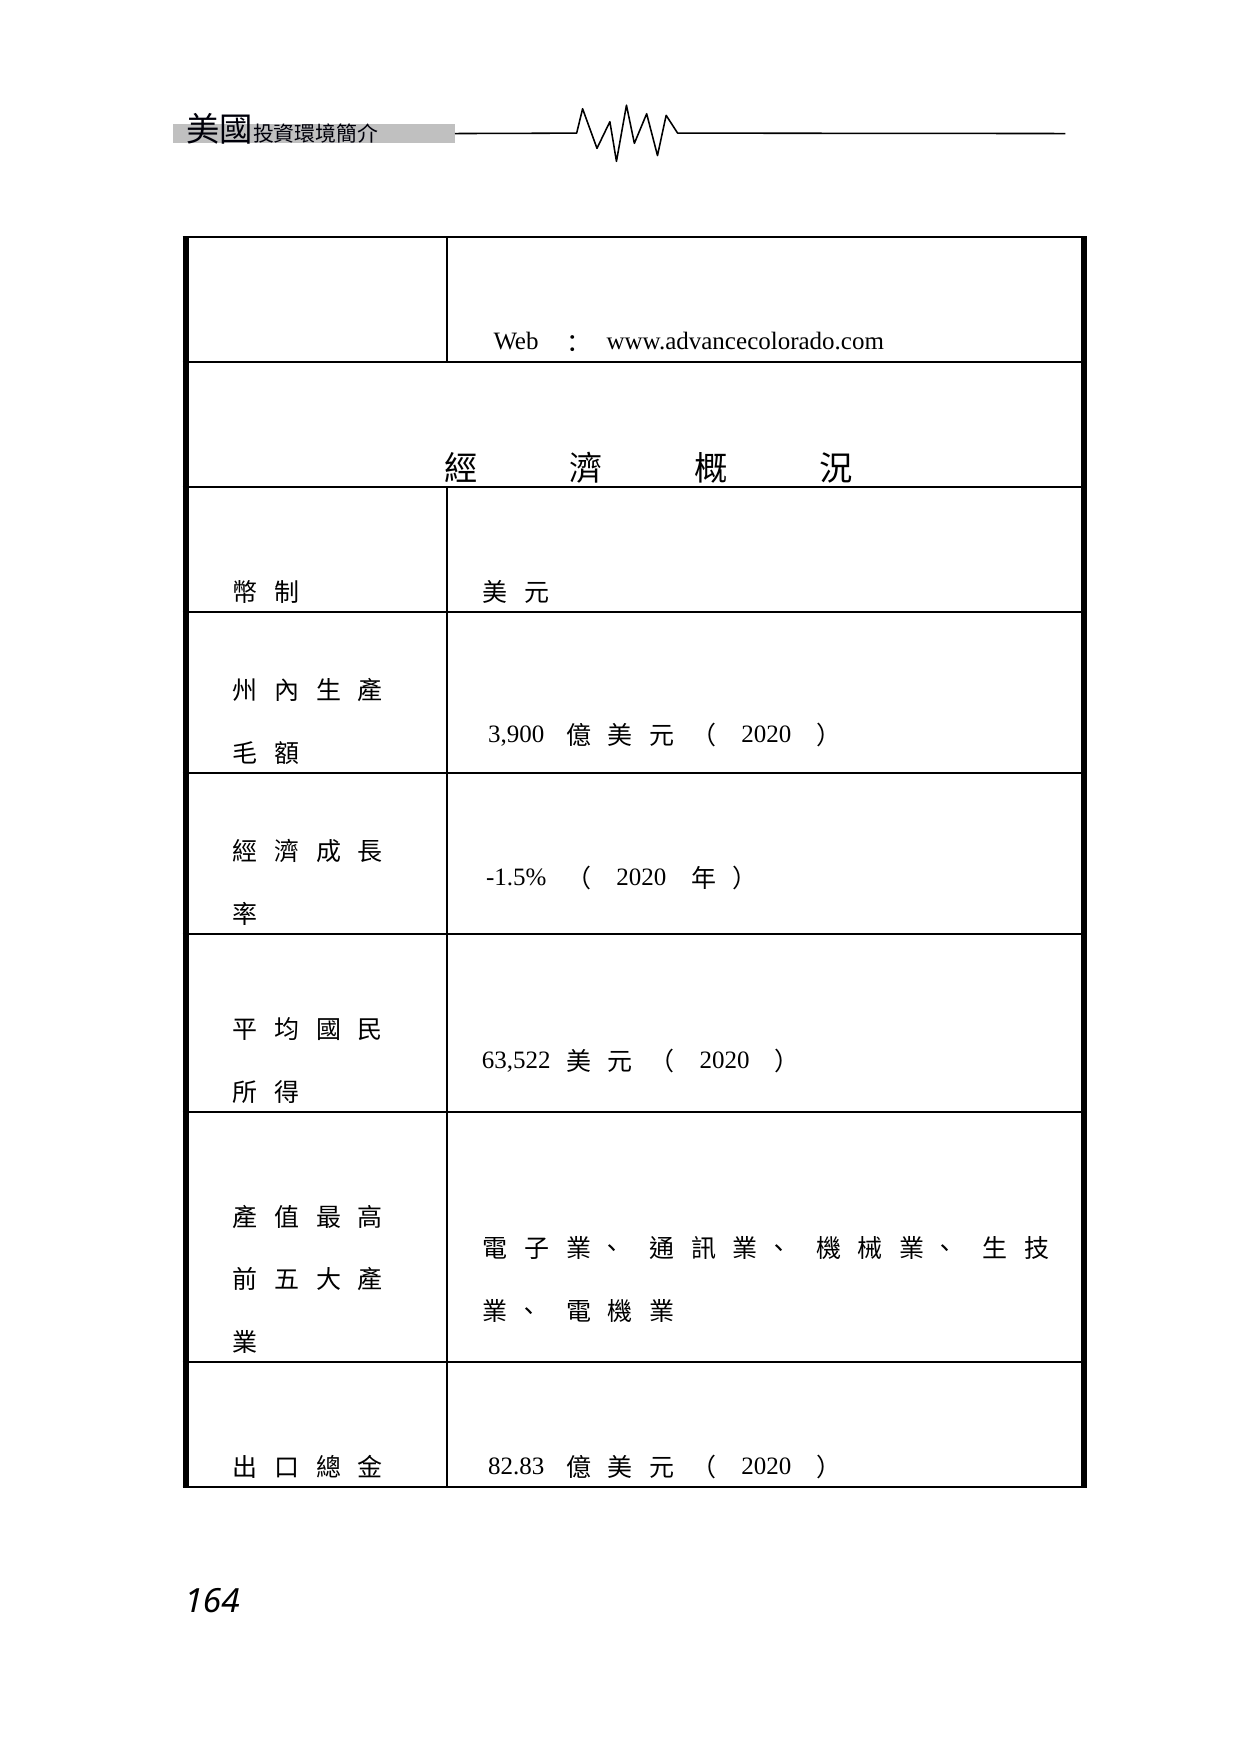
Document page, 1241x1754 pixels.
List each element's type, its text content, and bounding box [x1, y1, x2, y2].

table_cell 經濟成長率 [189, 774, 446, 933]
table_cell 出口總金 [189, 1363, 446, 1486]
table_cell [189, 238, 446, 361]
table_cell 幣制 [189, 488, 446, 611]
table_cell 電子業、通訊業、機械業、生技業、電機業 [448, 1113, 1081, 1361]
table_cell 63,522美元（2020） [448, 935, 1081, 1111]
table_cell 州內生產毛額 [189, 613, 446, 772]
table_cell 產值最高前五大產業 [189, 1113, 446, 1361]
table_cell -1.5%（2020年） [448, 774, 1081, 933]
table_cell Web：www.advancecolorado.com [448, 238, 1081, 361]
table_cell 美元 [448, 488, 1081, 611]
table_cell 經 濟 概 況 [189, 363, 1081, 486]
table_cell 3,900億美元（2020） [448, 613, 1081, 772]
table_cell 82.83億美元（2020） [448, 1363, 1081, 1486]
table_cell 平均國民所得 [189, 935, 446, 1111]
